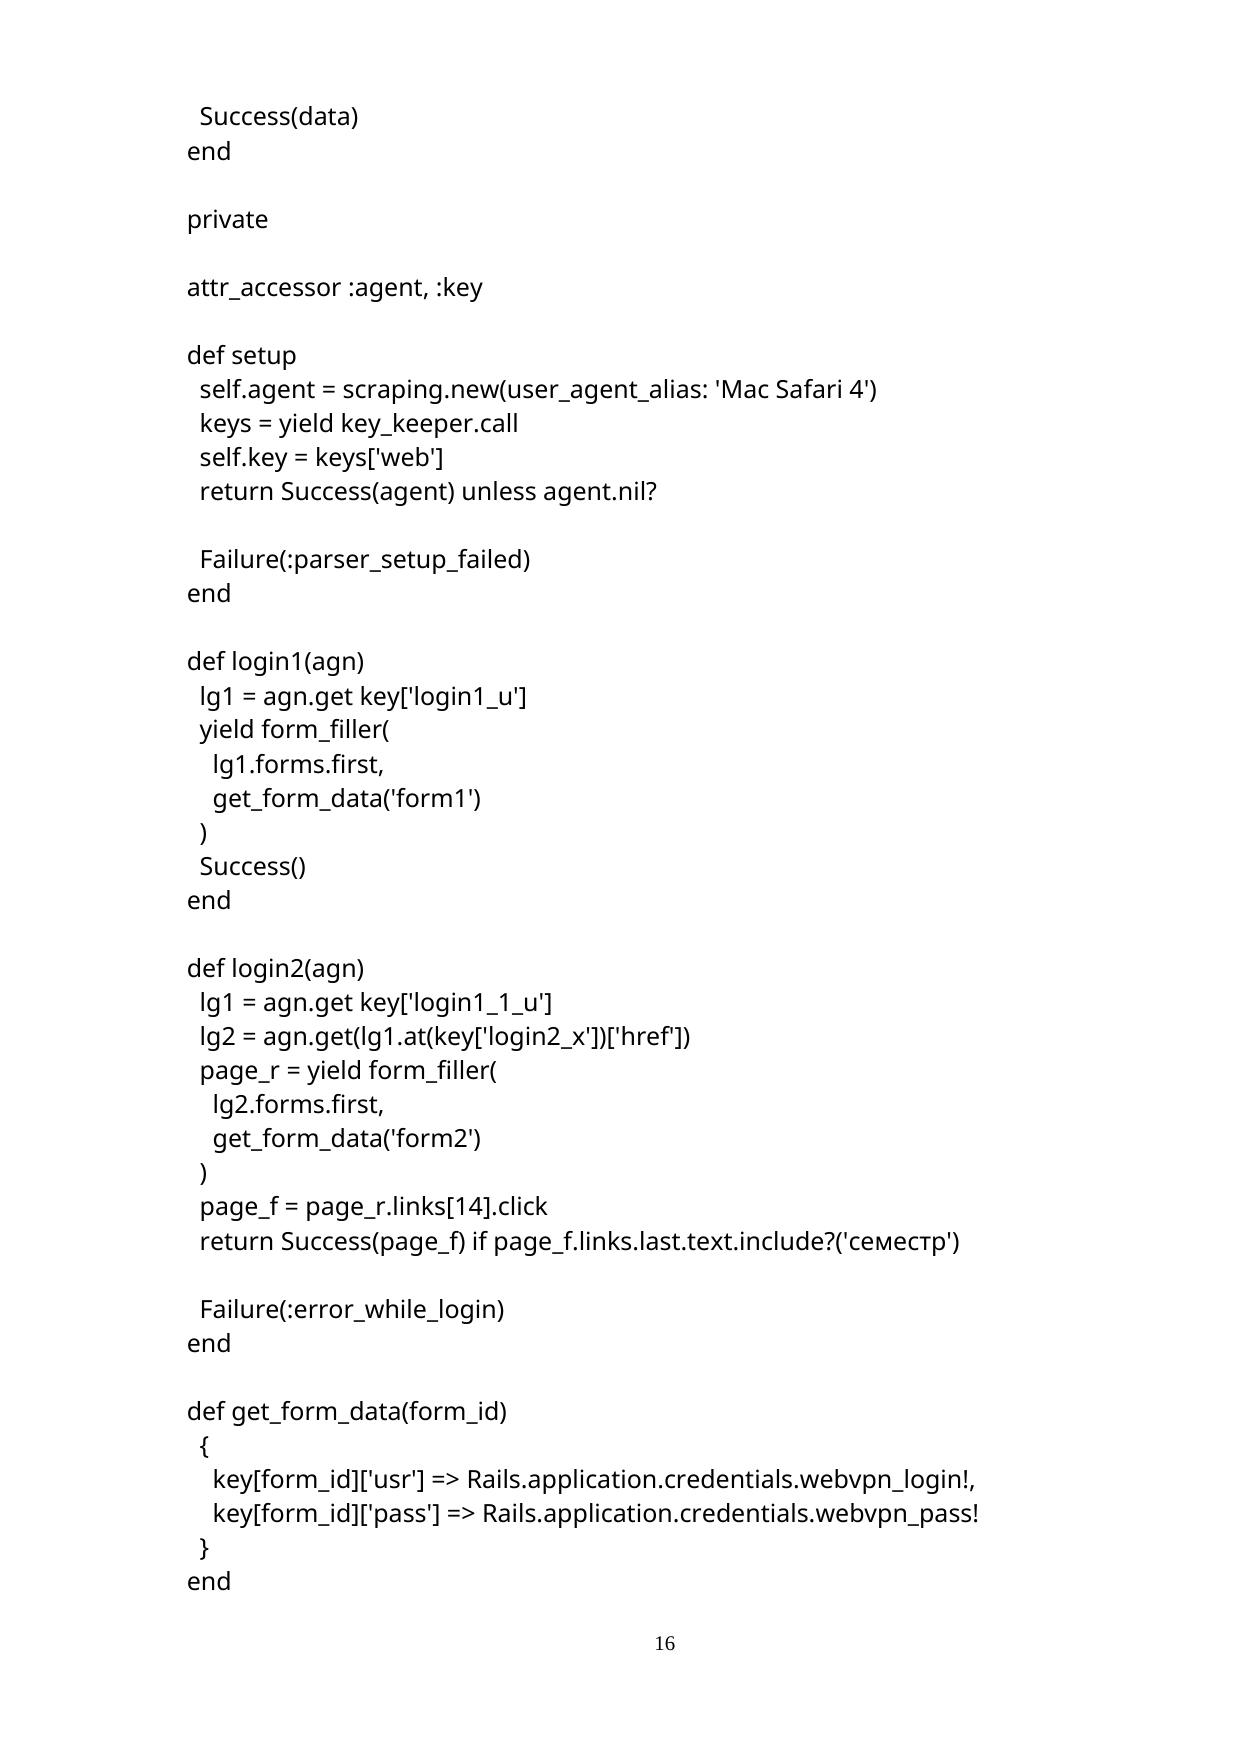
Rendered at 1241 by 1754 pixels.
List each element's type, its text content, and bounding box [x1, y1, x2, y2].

text end [148, 1564, 1181, 1598]
text ) [148, 1155, 1181, 1189]
text page_r = yield form_filler( [148, 1053, 1181, 1087]
text def setup [148, 337, 1181, 372]
text end [148, 1325, 1181, 1359]
text def login1(agn) [148, 644, 1181, 678]
text def get_form_data(form_id) [148, 1393, 1181, 1427]
text { [148, 1427, 1181, 1462]
text key[form_id]['pass'] => Rails.application.credentials.webvpn_pass! [148, 1496, 1181, 1530]
text Failure(:parser_setup_failed) [148, 542, 1181, 576]
text lg1 = agn.get key['login1_u'] [148, 678, 1181, 712]
text page_f = page_r.links[14].click [148, 1189, 1181, 1223]
text key[form_id]['usr'] => Rails.application.credentials.webvpn_login!, [148, 1462, 1181, 1496]
text Success(data) [148, 99, 1181, 133]
text end [148, 882, 1181, 917]
text end [148, 576, 1181, 610]
text keys = yield key_keeper.call [148, 406, 1181, 440]
text get_form_data('form2') [148, 1121, 1181, 1155]
text return Success(agent) unless agent.nil? [148, 474, 1181, 508]
text end [148, 133, 1181, 167]
text Failure(:error_while_login) [148, 1291, 1181, 1325]
text ) [148, 814, 1181, 848]
text return Success(page_f) if page_f.links.last.text.include?('семестр') [148, 1223, 1181, 1257]
text self.agent = scraping.new(user_agent_alias: 'Mac Safari 4') [148, 372, 1181, 406]
text attr_accessor :agent, :key [148, 269, 1181, 303]
text get_form_data('form1') [148, 780, 1181, 814]
text lg2.forms.first, [148, 1087, 1181, 1121]
text Success() [148, 848, 1181, 882]
text def login2(agn) [148, 951, 1181, 985]
text } [148, 1530, 1181, 1564]
text private [148, 201, 1181, 235]
text self.key = keys['web'] [148, 440, 1181, 474]
text yield form_filler( [148, 712, 1181, 746]
text lg1.forms.first, [148, 746, 1181, 780]
text lg1 = agn.get key['login1_1_u'] [148, 985, 1181, 1019]
text lg2 = agn.get(lg1.at(key['login2_x'])['href']) [148, 1019, 1181, 1053]
